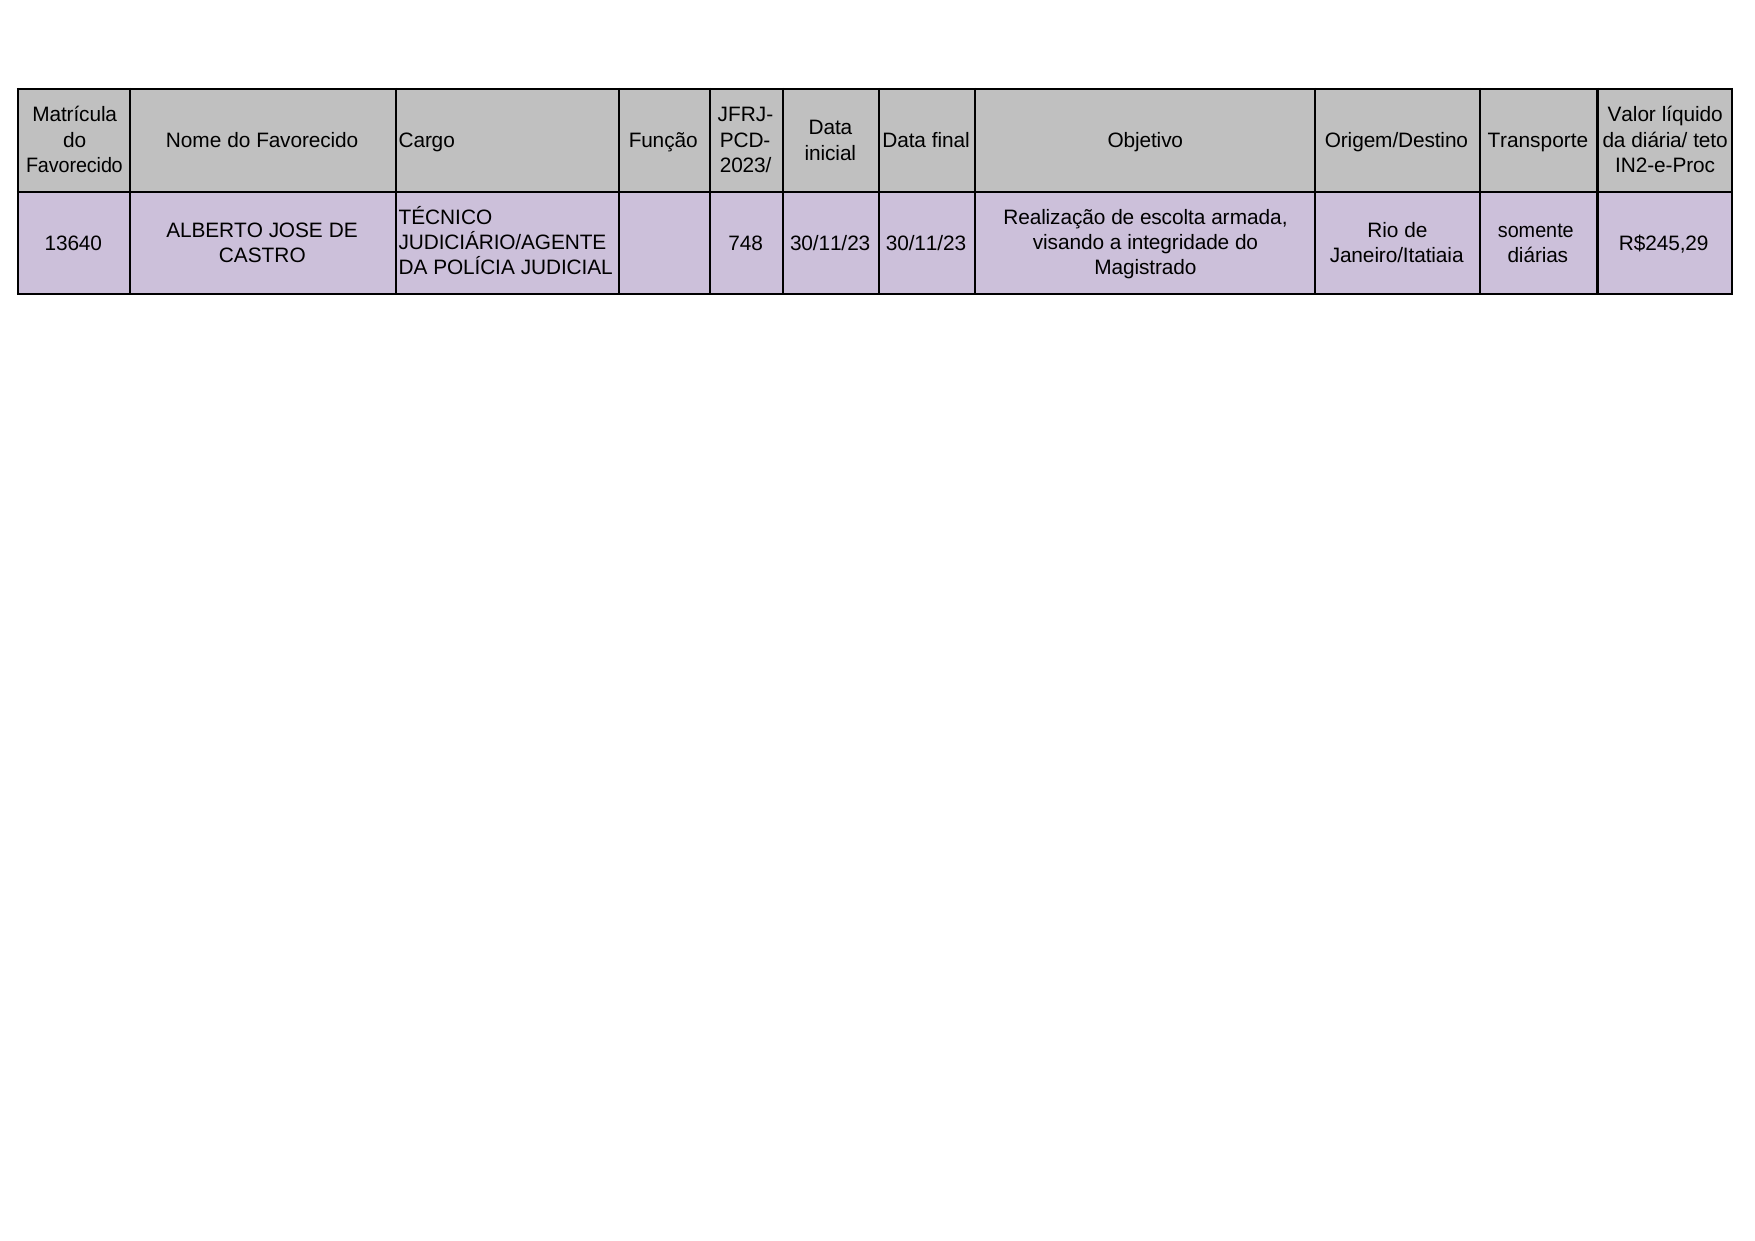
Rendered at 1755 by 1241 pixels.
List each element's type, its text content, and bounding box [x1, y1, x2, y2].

table_header Data inicial [784, 90, 878, 191]
table_header Função [620, 90, 709, 191]
table_header Matrícula do Favorecido [19, 90, 129, 191]
table_cell somente diárias [1481, 193, 1596, 293]
table_header Cargo [397, 90, 618, 191]
table_header Transporte [1481, 90, 1596, 191]
table_header JFRJ- PCD- 2023/ [711, 90, 782, 191]
table_header Nome do Favorecido [131, 90, 395, 191]
table_cell ALBERTO JOSE DE CASTRO [131, 193, 395, 293]
table_header Origem/Destino [1316, 90, 1479, 191]
table_cell Realização de escolta armada, visando a integridade do Magistrado [976, 193, 1314, 293]
table_cell Rio de Janeiro/Itatiaia [1316, 193, 1479, 293]
table_cell 30/11/23 [784, 193, 878, 293]
table_cell R$245,29 [1599, 193, 1731, 293]
table_cell 30/11/23 [880, 193, 974, 293]
table_header Data final [880, 90, 974, 191]
table_cell TÉCNICO JUDICIÁRIO/AGENTE DA POLÍCIA JUDICIAL [397, 193, 618, 293]
table_cell 13640 [19, 193, 129, 293]
table_header Valor líquido da diária/ teto IN2-e-Proc [1599, 90, 1731, 191]
table_cell [620, 193, 709, 293]
table_header Objetivo [976, 90, 1314, 191]
table_cell 748 [711, 193, 782, 293]
